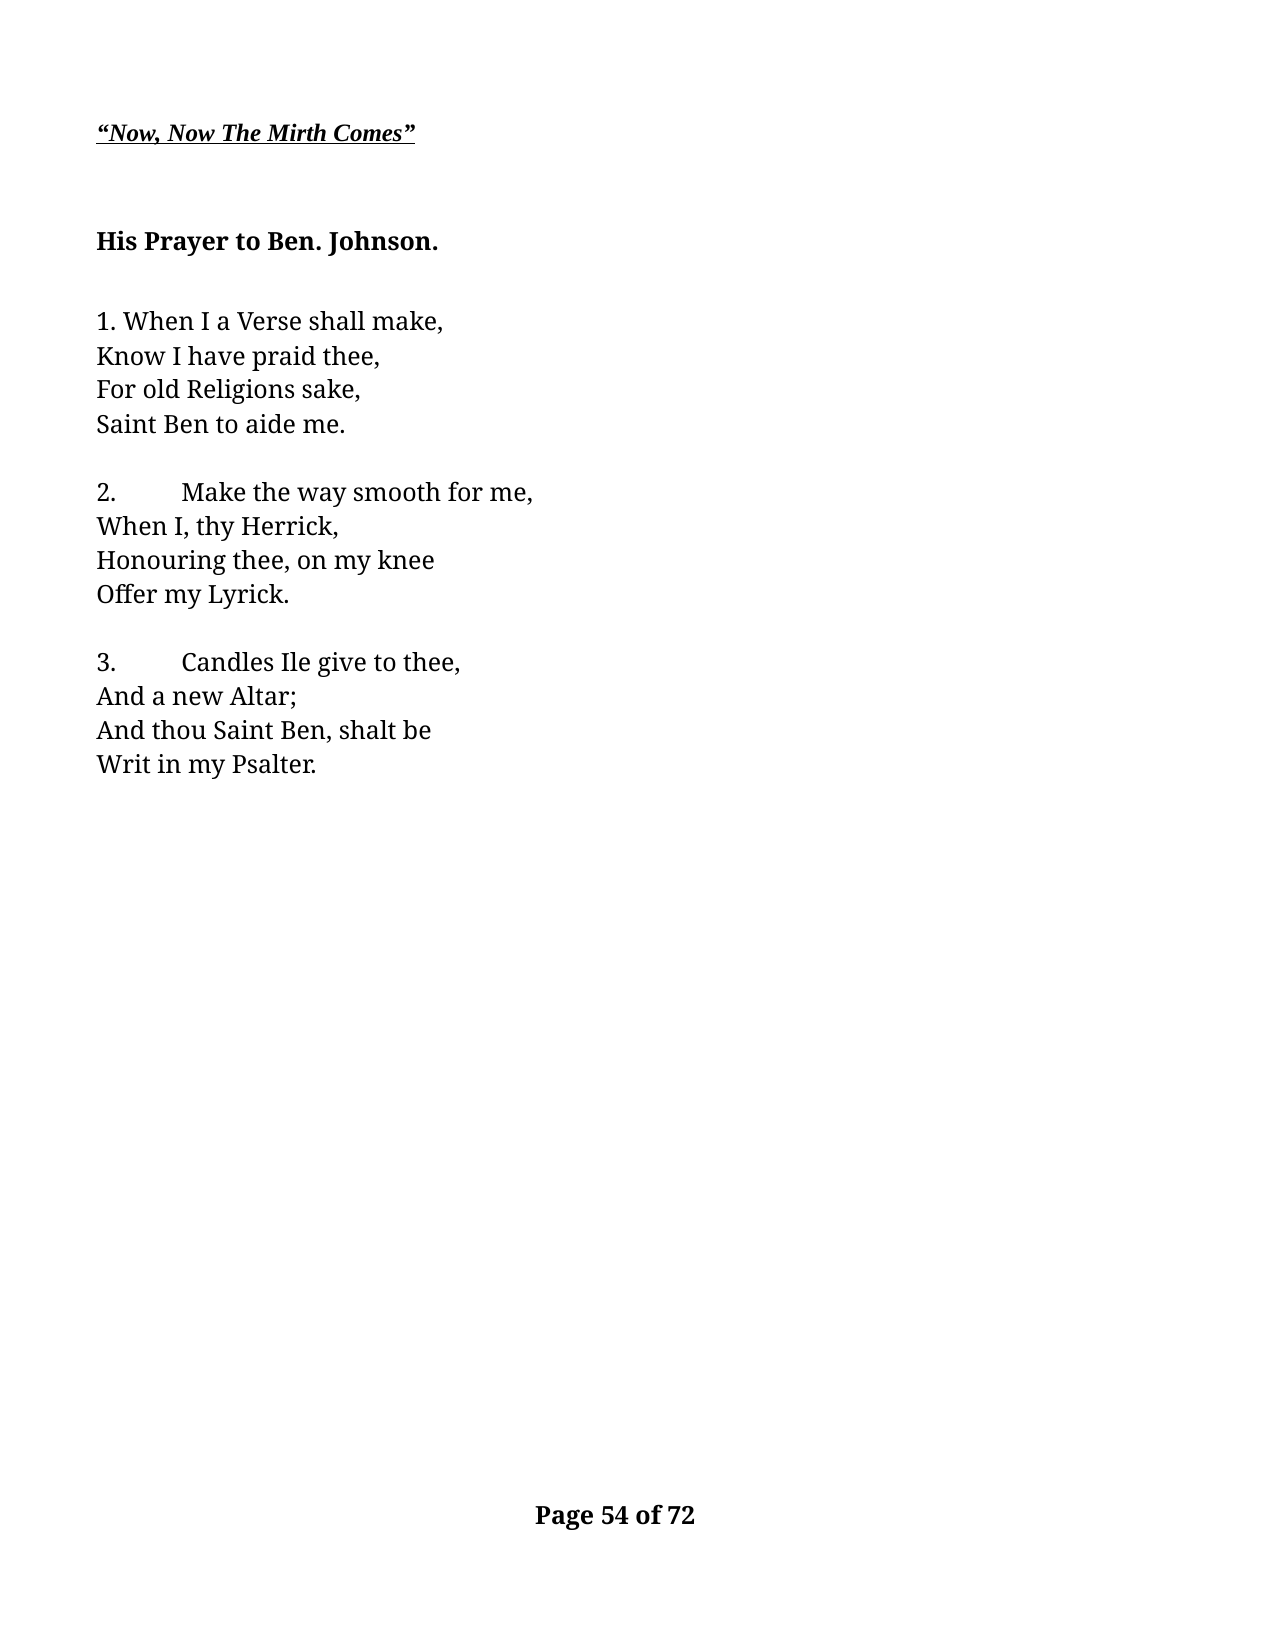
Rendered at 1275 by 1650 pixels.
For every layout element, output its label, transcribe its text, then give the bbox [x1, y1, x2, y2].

text 2. Make the way smooth for me, [96, 474, 1134, 508]
text 3. Candles Ile give to thee, [96, 645, 1134, 679]
text Saint Ben to aide me. [96, 406, 1134, 440]
text And a new Altar; [96, 679, 1134, 713]
text Know I have praid thee, [96, 338, 1134, 372]
text Offer my Lyrick. [96, 577, 1134, 611]
text His Prayer to Ben. Johnson. [96, 223, 1134, 257]
text Writ in my Psalter. [96, 747, 1134, 781]
text For old Religions sake, [96, 372, 1134, 406]
text 1. When I a Verse shall make, [96, 304, 1134, 338]
text And thou Saint Ben, shalt be [96, 713, 1134, 747]
text When I, thy Herrick, [96, 508, 1134, 542]
text Honouring thee, on my knee [96, 542, 1134, 577]
